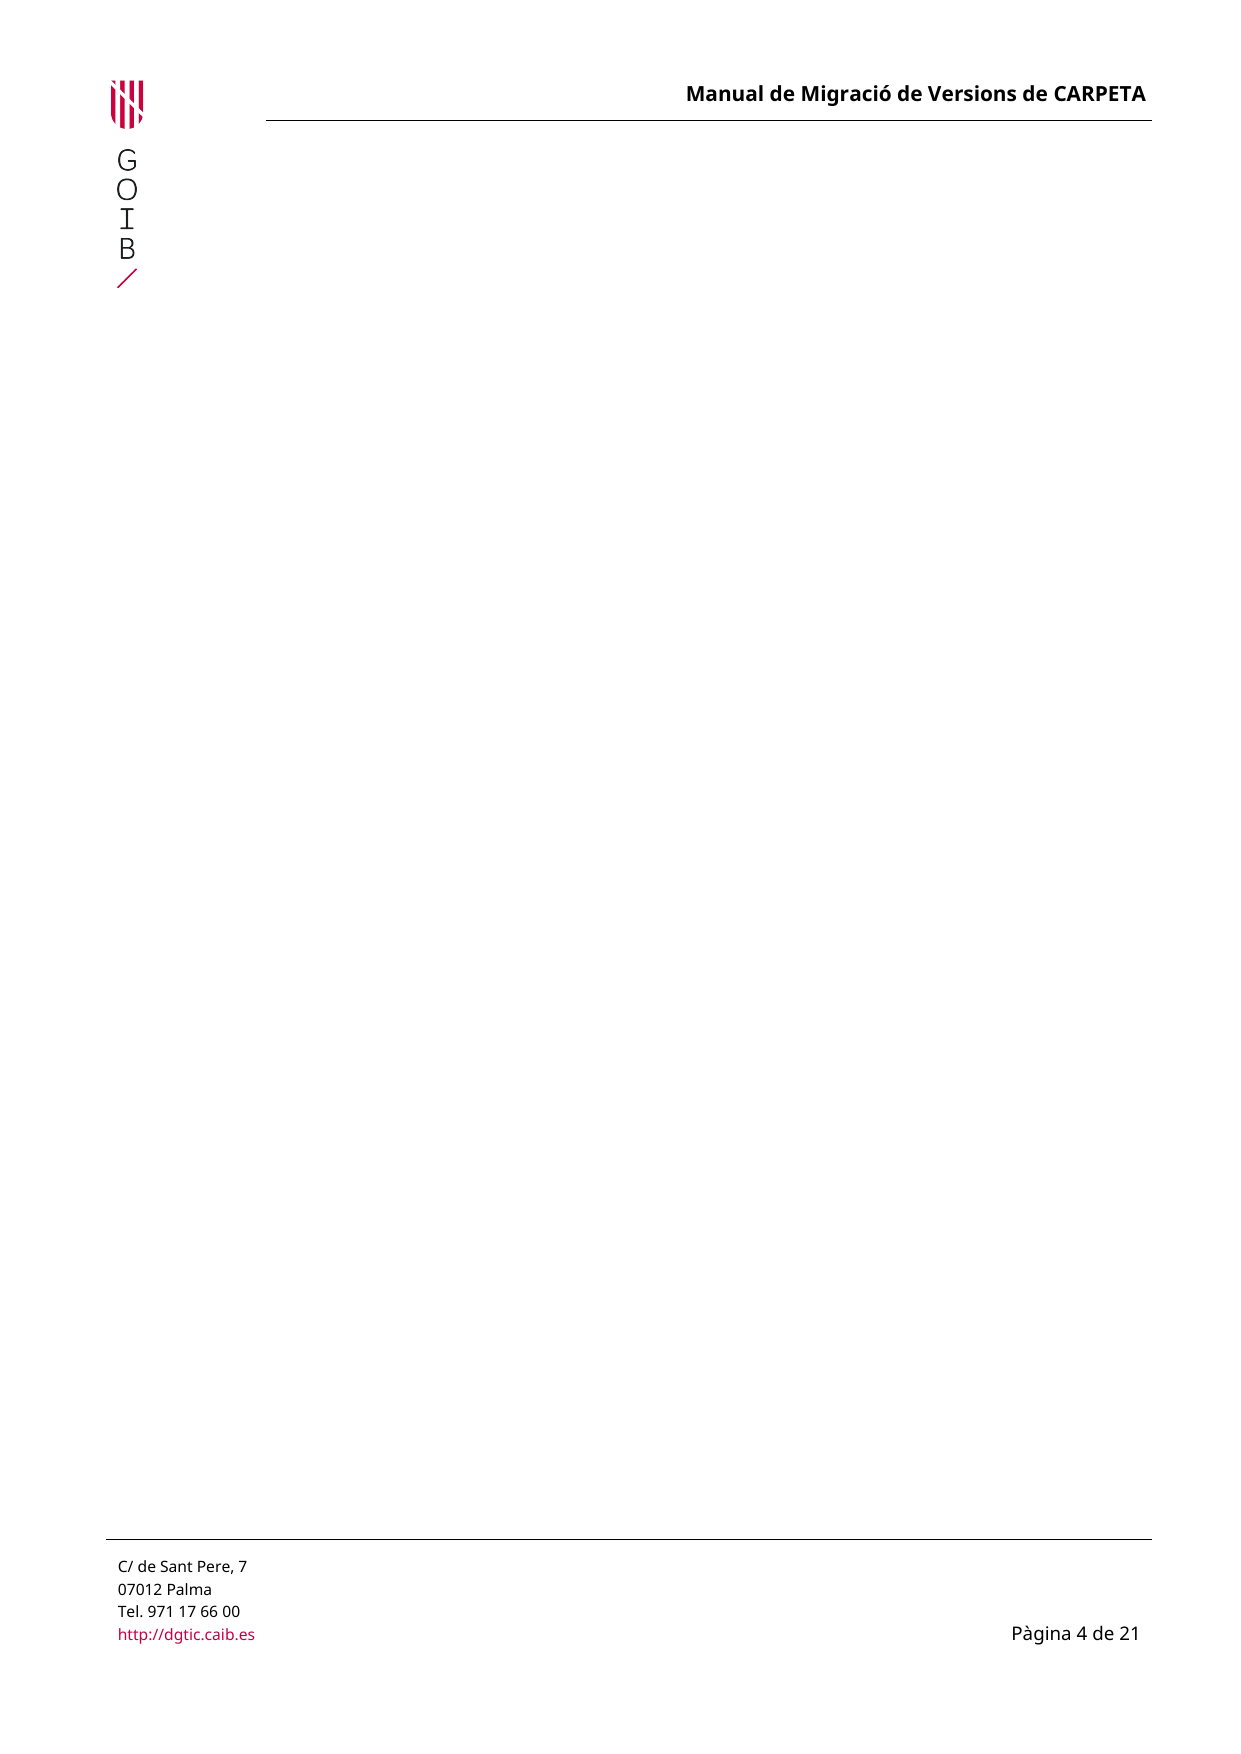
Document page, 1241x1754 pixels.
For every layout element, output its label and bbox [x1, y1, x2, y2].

picture [82, 57, 172, 319]
